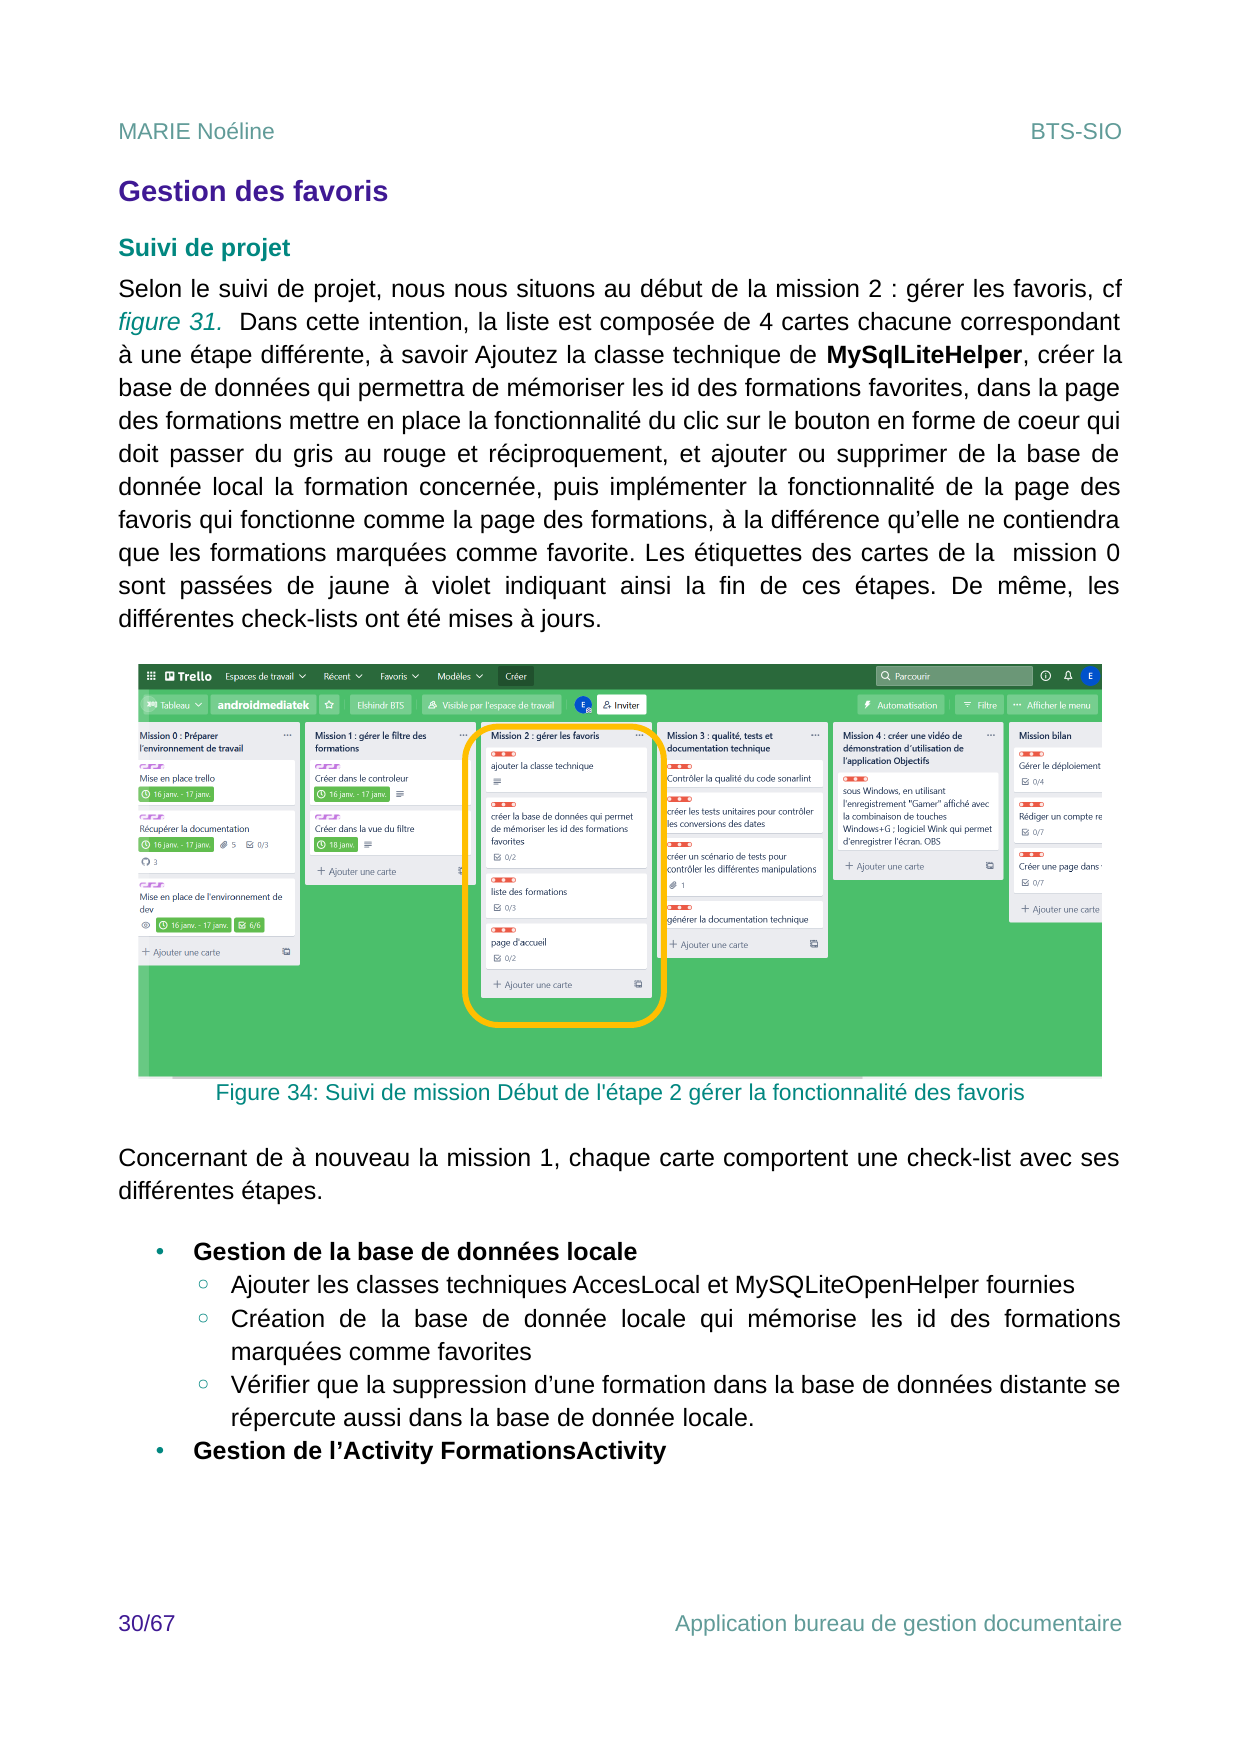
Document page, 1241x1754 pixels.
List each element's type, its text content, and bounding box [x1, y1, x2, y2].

list Création de la base de donnée locale qui mémorise les id des formations marquées comme favorites [193, 1304, 1122, 1366]
subtitle Gestion des favoris [118, 174, 1122, 207]
picture [138, 664, 1102, 1079]
list Ajouter les classes techniques AccesLocal et MySQLiteOpenHelper fournies [193, 1271, 1122, 1299]
text Figure 34: Suivi de mission Début de l'étape 2 gérer la fonctionnalité des favoris [118, 1079, 1122, 1105]
text Concernant de à nouveau la mission 1, chaque carte comportent une check-list avec ses différentes étapes. [118, 1143, 1122, 1204]
list Gestion de l’Activity FormationsActivity [156, 1436, 1122, 1465]
list Gestion de la base de données locale [156, 1237, 1122, 1266]
text Selon le suivi de projet, nous nous situons au début de la mission 2 : gérer les favoris, cf figure 31. Dans cette intention, la liste est composée de 4 cartes chacune correspondant à une étape différente, à savoir Ajoutez la classe technique de MySqlLiteHelper, créer la base de données qui permettra de mémoriser les id des formations favorites, dans la page des formations mettre en place la fonctionnalité du clic sur le bouton en forme de coeur qui doit passer du gris au rouge et réciproquement, et ajouter ou supprimer de la base de donnée local la formation concernée, puis implémenter la fonctionnalité de la page des favoris qui fonctionne comme la page des formations, à la différence qu’elle ne contiendra que les formations marquées comme favorite. Les étiquettes des cartes de la mission 0 sont passées de jaune à violet indiquant ainsi la fin de ces étapes. De même, les différentes check-lists ont été mises à jours. [118, 274, 1122, 633]
subtitle Suivi de projet [118, 232, 1122, 261]
list Vérifier que la suppression d’une formation dans la base de données distante se répercute aussi dans la base de donnée locale. [193, 1370, 1122, 1432]
